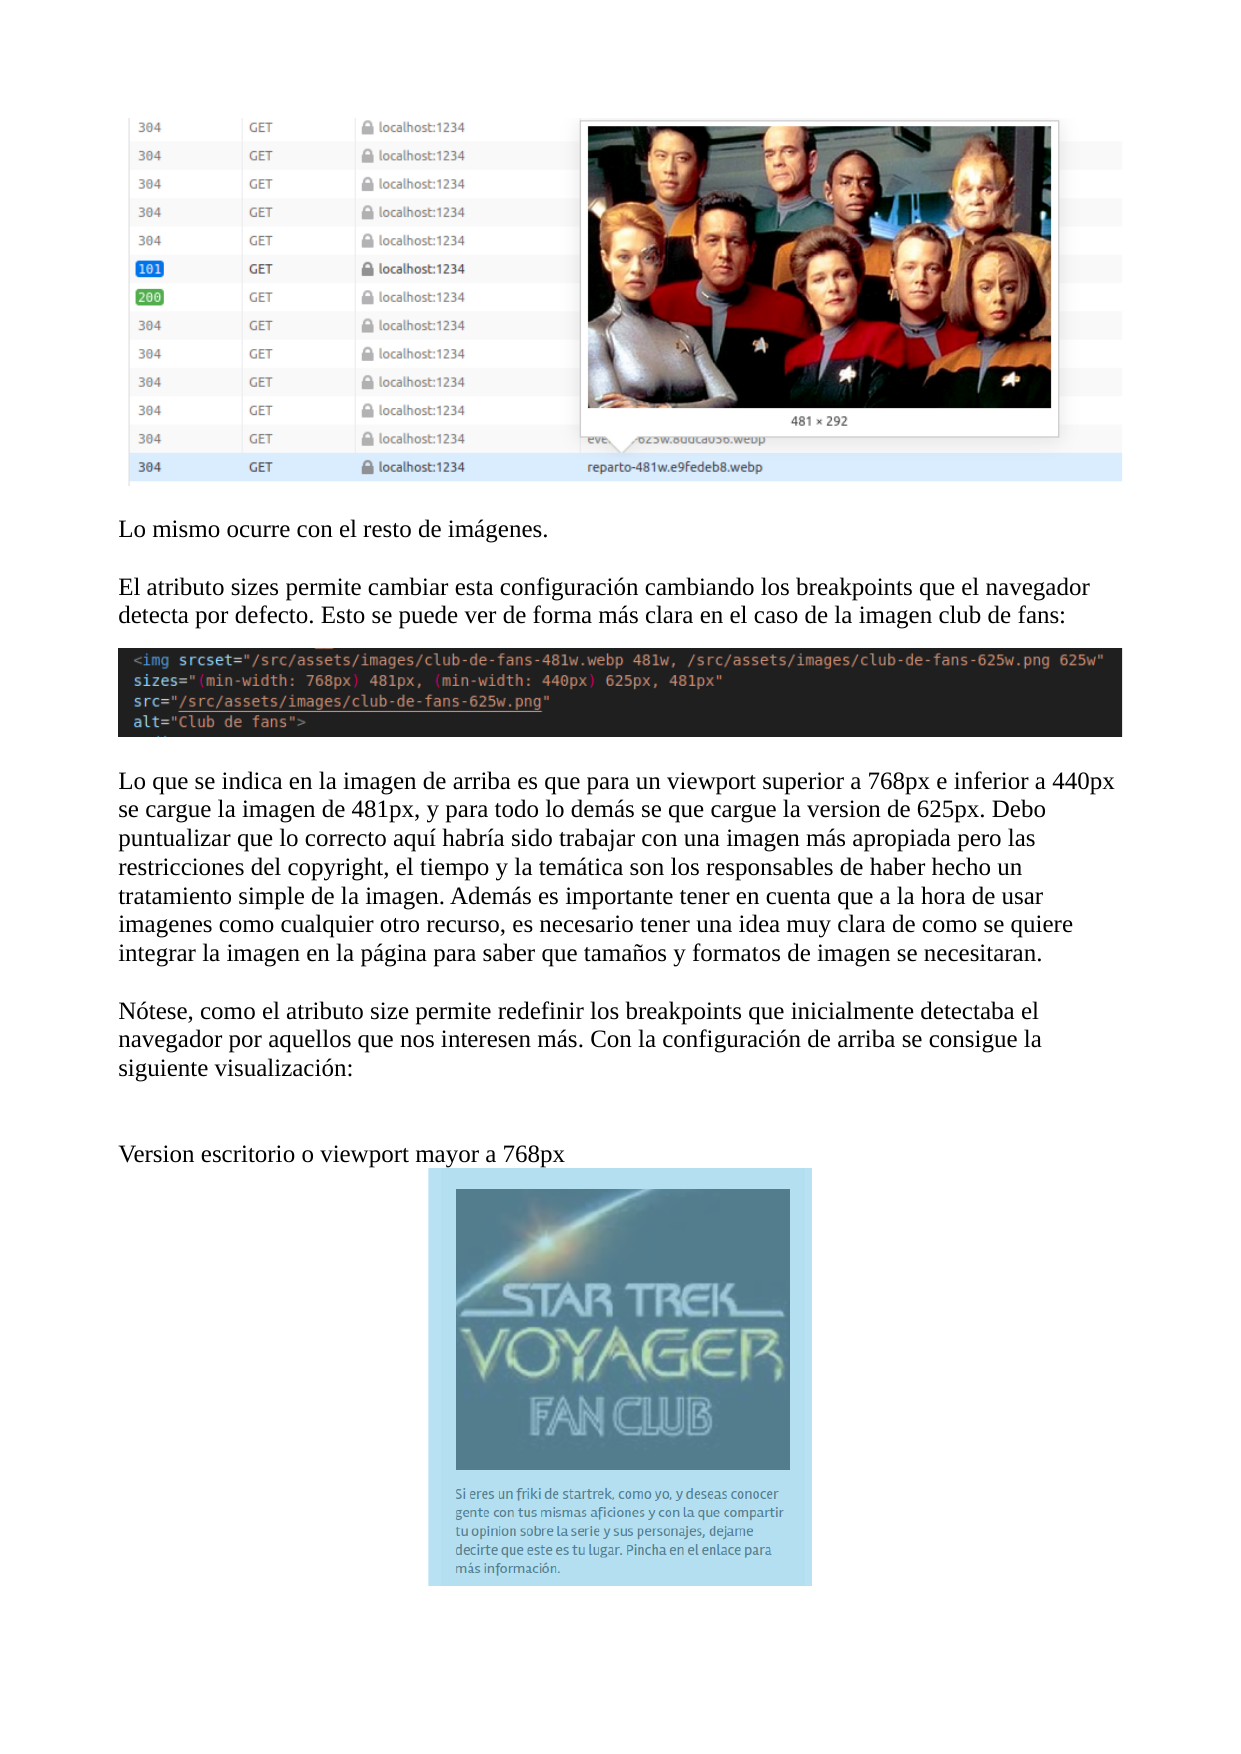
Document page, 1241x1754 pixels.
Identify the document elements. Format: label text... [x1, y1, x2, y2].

text El atributo sizes permite cambiar esta configuración cambiando los breakpoints que el navegador detecta por defecto. Esto se puede ver de forma más clara en el caso de la imagen club de fans: [118, 572, 1122, 629]
text Version escritorio o viewport mayor a 768px [118, 1139, 1122, 1168]
text Lo que se indica en la imagen de arriba es que para un viewport superior a 768px e inferior a 440px se cargue la imagen de 481px, y para todo lo demás se que cargue la version de 625px. Debo puntualizar que lo correcto aquí habría sido trabajar con una imagen más apropiada pero las restricciones del copyright, el tiempo y la temática son los responsables de haber hecho un tratamiento simple de la imagen. Además es importante tener en cuenta que a la hora de usar imagenes como cualquier otro recurso, es necesario tener una idea muy clara de como se quiere integrar la imagen en la página para saber que tamaños y formatos de imagen se necesitaran. [118, 766, 1122, 967]
picture [118, 648, 1123, 737]
text Nótese, como el atributo size permite redefinir los breakpoints que inicialmente detectaba el navegador por aquellos que nos interesen más. Con la configuración de arriba se consigue la siguiente visualización: [118, 996, 1122, 1082]
picture [428, 1168, 812, 1586]
text Lo mismo ocurre con el resto de imágenes. [118, 514, 1122, 543]
picture [118, 118, 1123, 486]
